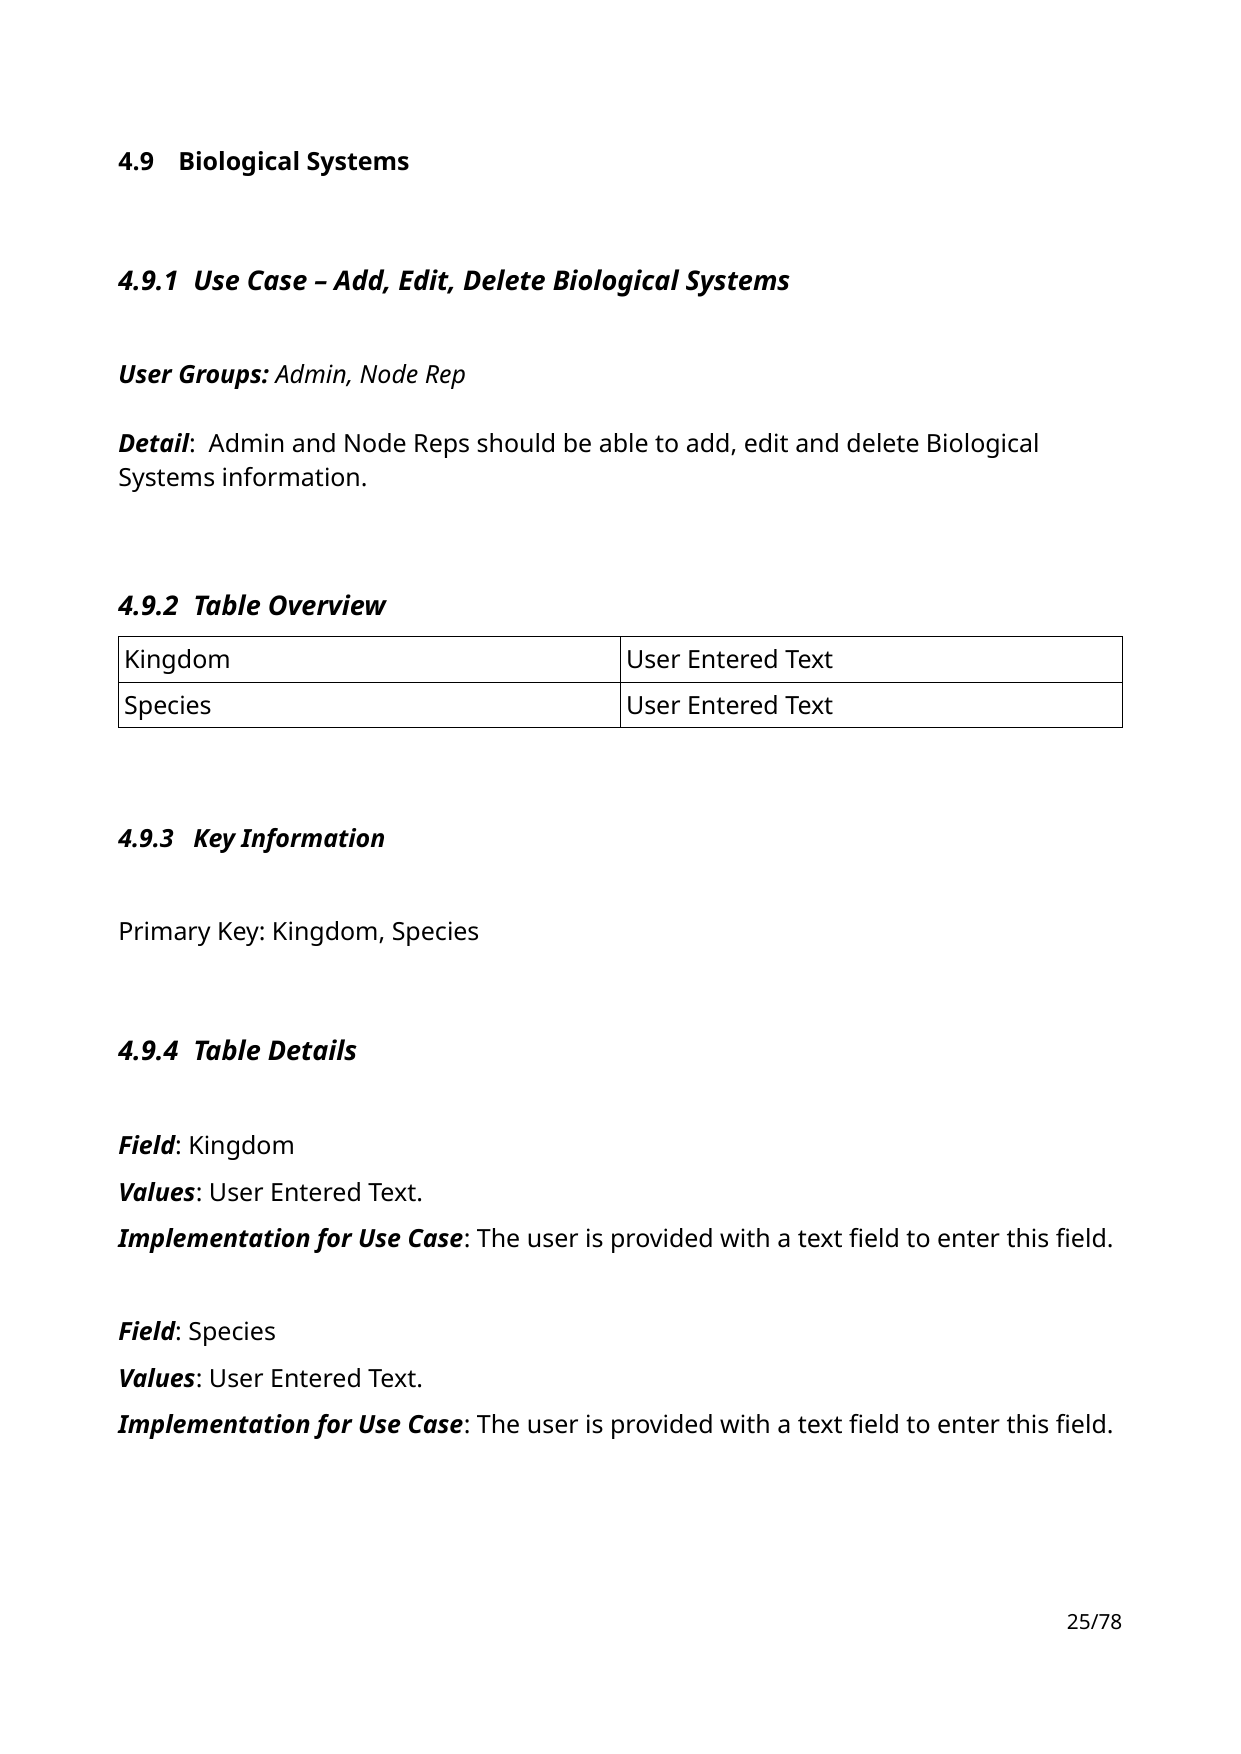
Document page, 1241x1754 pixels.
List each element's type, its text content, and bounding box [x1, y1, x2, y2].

subtitle Use Case – Add, Edit, Delete Biological Systems [118, 261, 1122, 298]
text Field: Kingdom [118, 1128, 1122, 1162]
text User Groups: Admin, Node Rep [118, 357, 1122, 391]
table_cell Species [119, 683, 620, 727]
text Field: Species [118, 1314, 1122, 1348]
table_cell User Entered Text [621, 683, 1122, 727]
subtitle Table Overview [118, 587, 1122, 623]
table_header User Entered Text [621, 637, 1122, 682]
text Values: User Entered Text. [118, 1174, 1122, 1208]
subtitle Key Information [118, 820, 1122, 854]
subtitle Biological Systems [118, 143, 1122, 177]
text Implementation for Use Case: The user is provided with a text field to enter this field. [118, 1221, 1122, 1255]
text Detail: Admin and Node Reps should be able to add, edit and delete Biological Systems information. [118, 425, 1122, 493]
text Values: User Entered Text. [118, 1360, 1122, 1394]
text Implementation for Use Case: The user is provided with a text field to enter this field. [118, 1407, 1122, 1441]
text Primary Key: Kingdom, Species [118, 913, 1122, 948]
subtitle Table Details [118, 1032, 1122, 1068]
table_header Kingdom [119, 637, 620, 682]
